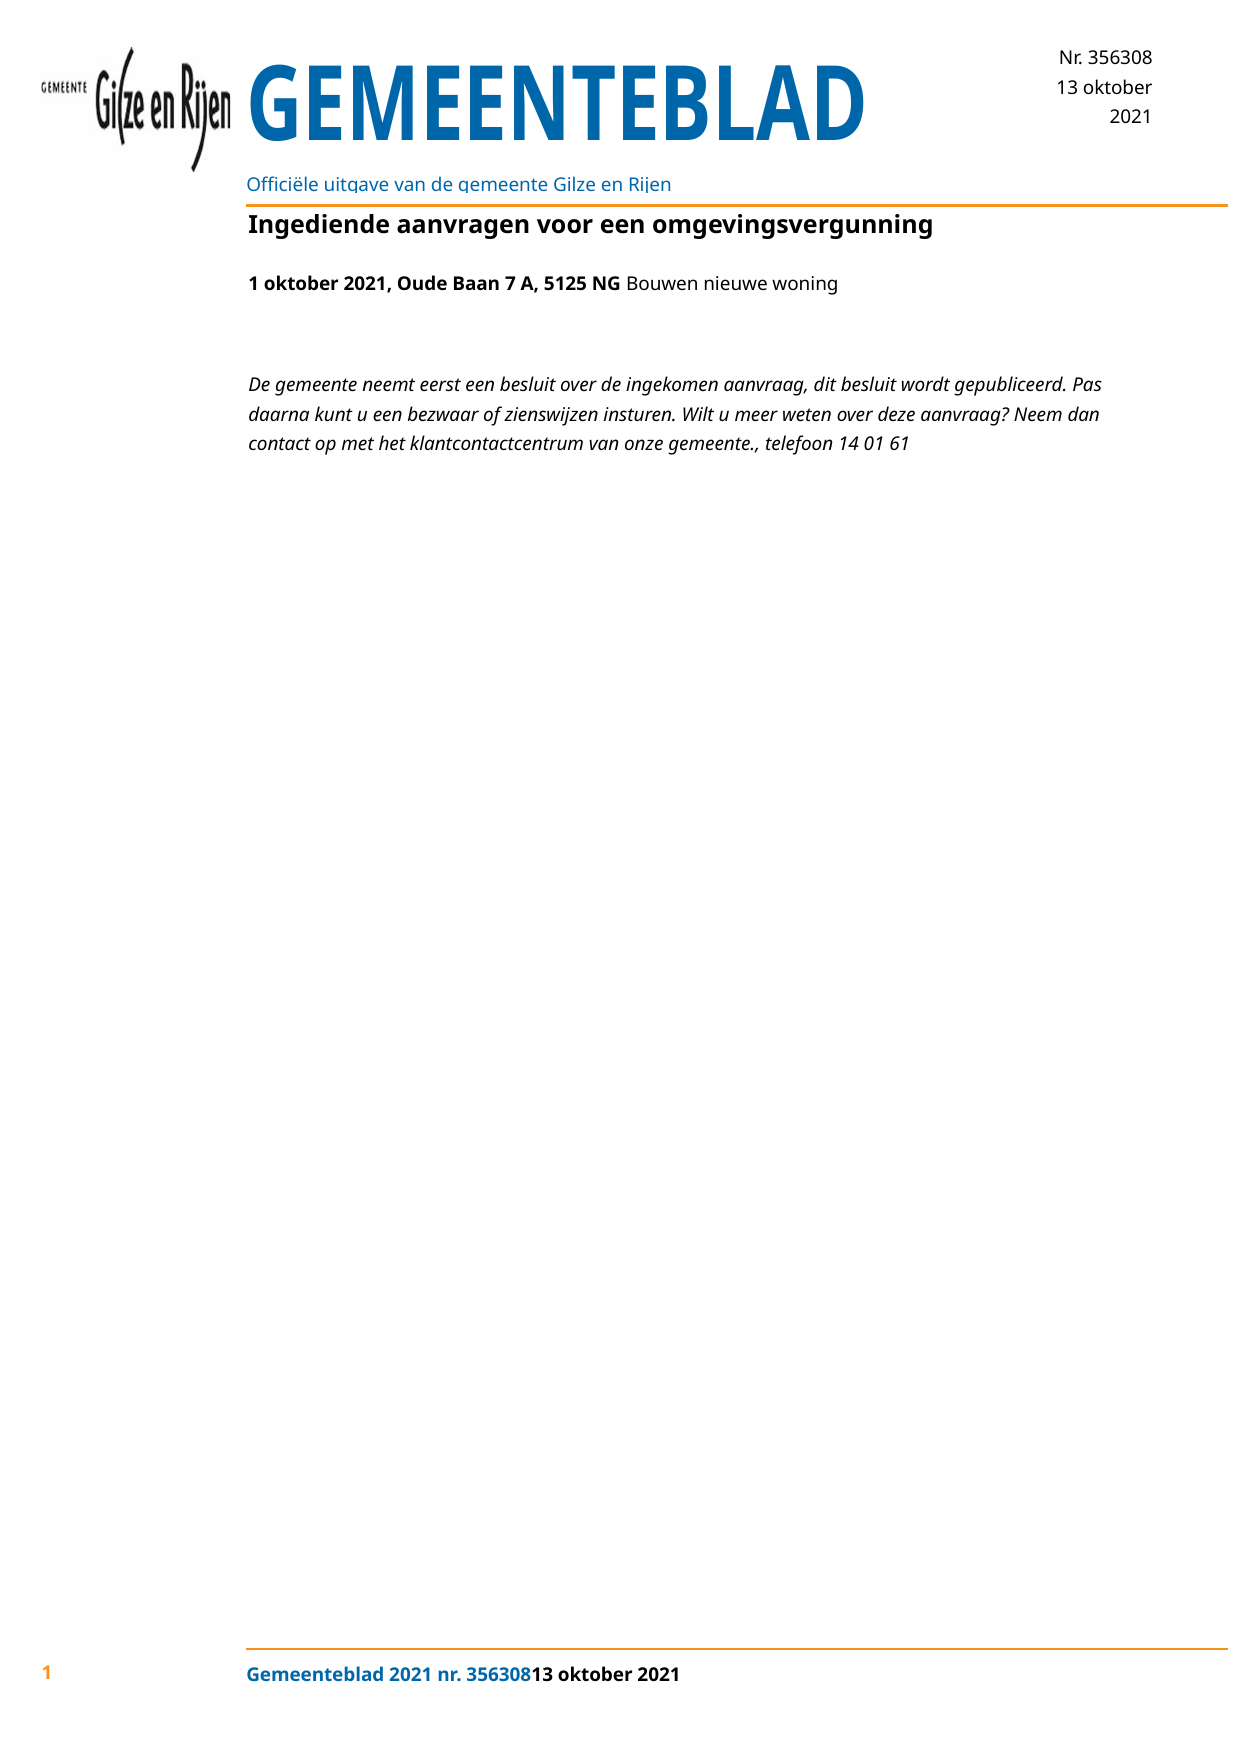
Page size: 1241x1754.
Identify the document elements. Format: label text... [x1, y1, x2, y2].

picture [41, 47, 231, 172]
text Ingediende aanvragen voor een omgevingsvergunning [248, 207, 1152, 241]
text De gemeente neemt eerst een besluit over de ingekomen aanvraag, dit besluit wordt gepubliceerd. Pas daarna kunt u een bezwaar of zienswijzen insturen. Wilt u meer weten over deze aanvraag? Neem dan contact op met het klantcontactcentrum van onze gemeente., telefoon 14 01 61 [248, 371, 1152, 456]
text 1 oktober 2021, Oude Baan 7 A, 5125 NG Bouwen nieuwe woning [248, 270, 1152, 296]
